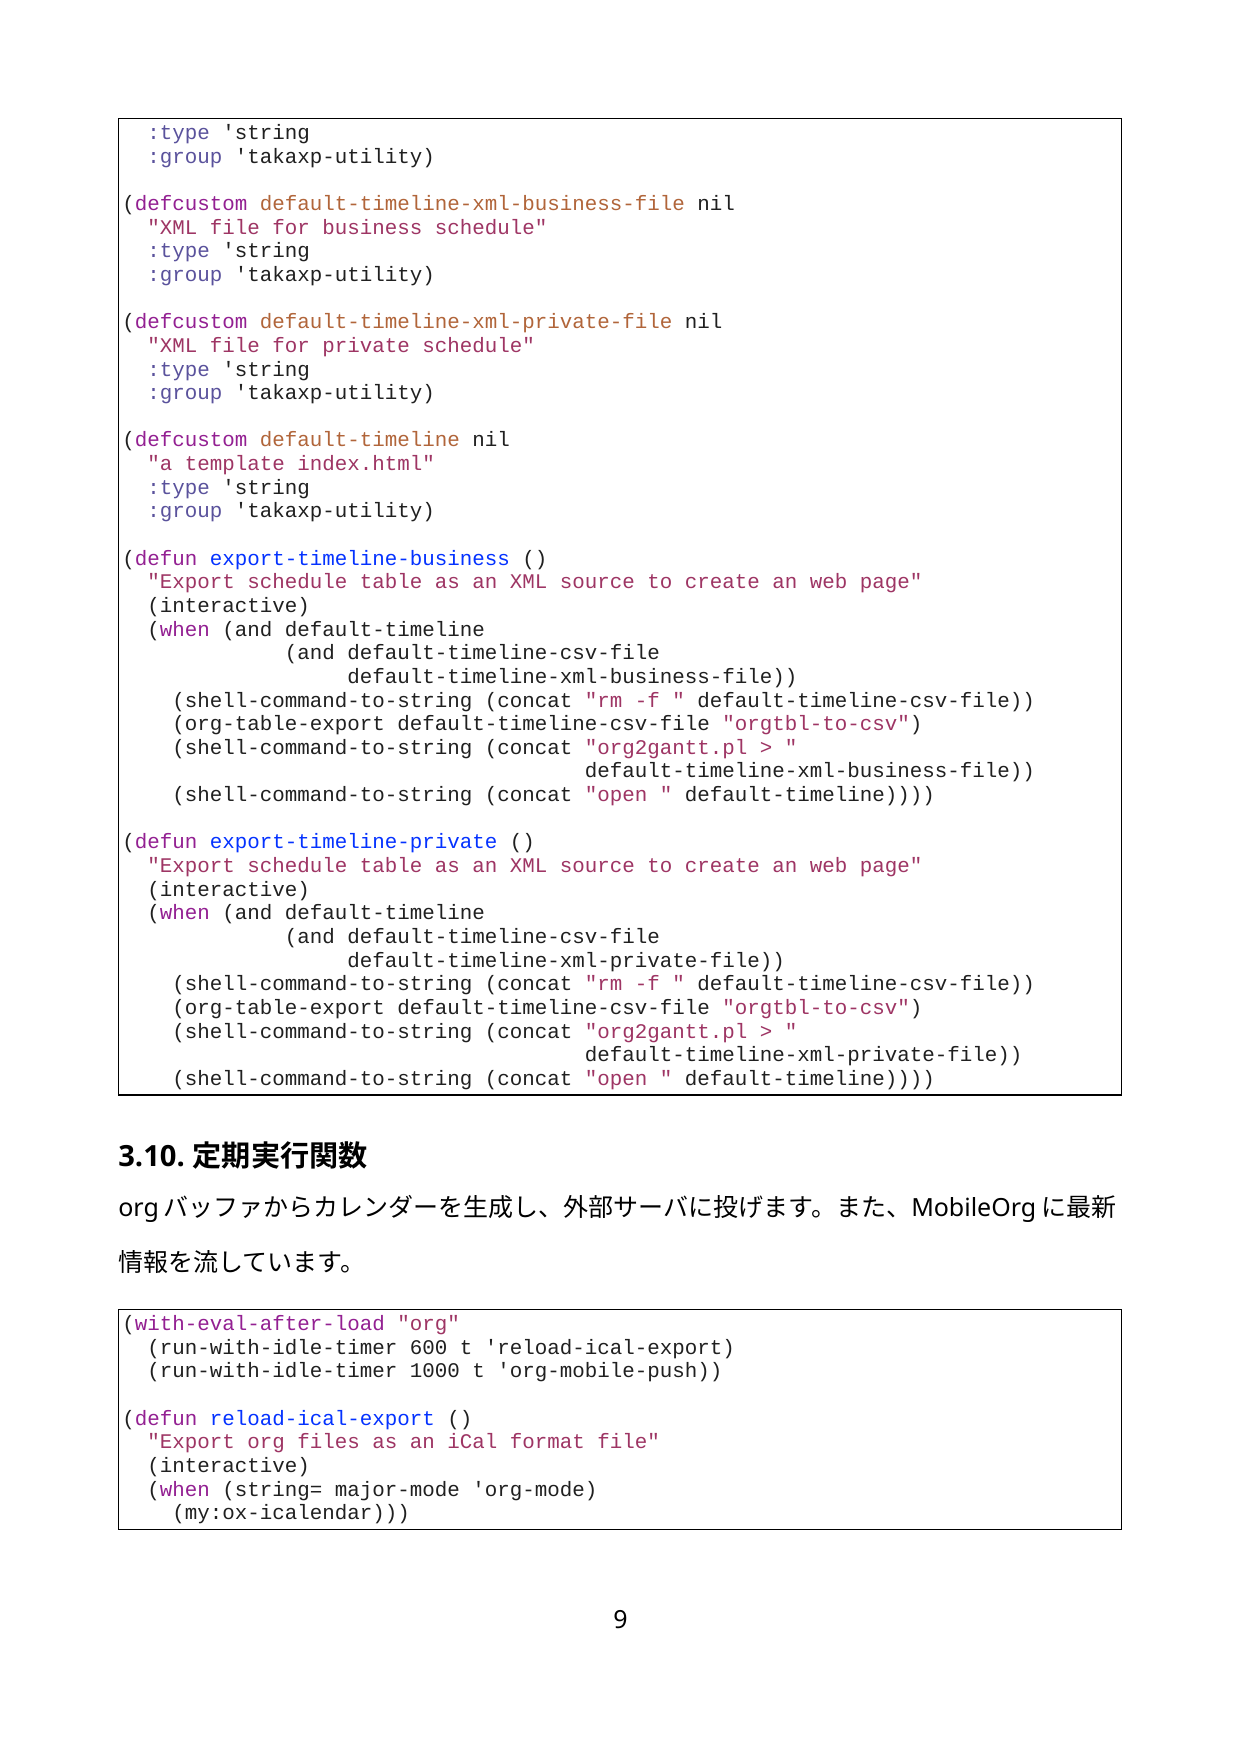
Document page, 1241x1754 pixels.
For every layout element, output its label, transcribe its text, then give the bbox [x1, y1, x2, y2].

text (shell-command-to-string (concat "rm -f " default-timeline-csv-file)) [119, 969, 1121, 993]
text :type 'string [119, 473, 1121, 496]
text (with-eval-after-load "org" [119, 1310, 1121, 1333]
text orgバッファからカレンダーを生成し、外部サーバに投げます。また、MobileOrgに最新情報を流しています。 [118, 1188, 1122, 1278]
text (when (and default-timeline [119, 615, 1121, 638]
text (defun reload-ical-export () [119, 1404, 1121, 1427]
text (run-with-idle-timer 600 t 'reload-ical-export) [119, 1333, 1121, 1356]
text :type 'string [119, 119, 1121, 142]
text (and default-timeline-csv-file [119, 922, 1121, 946]
text :type 'string [119, 236, 1121, 260]
text "Export schedule table as an XML source to create an web page" [119, 567, 1121, 591]
text (shell-command-to-string (concat "rm -f " default-timeline-csv-file)) [119, 686, 1121, 709]
text (when (and default-timeline [119, 898, 1121, 922]
text (interactive) [119, 875, 1121, 898]
text (shell-command-to-string (concat "org2gantt.pl > " [119, 1017, 1121, 1040]
text "XML file for business schedule" [119, 213, 1121, 236]
text "a template index.html" [119, 449, 1121, 473]
text :type 'string [119, 354, 1121, 378]
text (interactive) [119, 591, 1121, 615]
text :group 'takaxp-utility) [119, 378, 1121, 402]
text :group 'takaxp-utility) [119, 142, 1121, 165]
text (run-with-idle-timer 1000 t 'org-mobile-push)) [119, 1356, 1121, 1380]
text (defcustom default-timeline nil [119, 426, 1121, 449]
text (when (string= major-mode 'org-mode) [119, 1474, 1121, 1498]
text :group 'takaxp-utility) [119, 496, 1121, 520]
text "Export org files as an iCal format file" [119, 1427, 1121, 1451]
text (interactive) [119, 1451, 1121, 1474]
text (shell-command-to-string (concat "open " default-timeline)))) [119, 1064, 1121, 1094]
subtitle 定期実行関数 [118, 1133, 1122, 1175]
text (defcustom default-timeline-xml-business-file nil [119, 189, 1121, 213]
text (shell-command-to-string (concat "org2gantt.pl > " [119, 733, 1121, 757]
text default-timeline-xml-private-file)) [119, 1040, 1121, 1064]
text (defun export-timeline-business () [119, 544, 1121, 567]
text (org-table-export default-timeline-csv-file "orgtbl-to-csv") [119, 709, 1121, 733]
text (defcustom default-timeline-xml-private-file nil [119, 307, 1121, 331]
text (and default-timeline-csv-file [119, 638, 1121, 662]
text default-timeline-xml-business-file)) [119, 757, 1121, 780]
text (my:ox-icalendar))) [119, 1498, 1121, 1529]
text :group 'takaxp-utility) [119, 260, 1121, 284]
text (shell-command-to-string (concat "open " default-timeline)))) [119, 780, 1121, 804]
text (defun export-timeline-private () [119, 827, 1121, 851]
text default-timeline-xml-business-file)) [119, 662, 1121, 686]
text default-timeline-xml-private-file)) [119, 946, 1121, 969]
text (org-table-export default-timeline-csv-file "orgtbl-to-csv") [119, 993, 1121, 1017]
text "XML file for private schedule" [119, 331, 1121, 354]
text "Export schedule table as an XML source to create an web page" [119, 851, 1121, 875]
